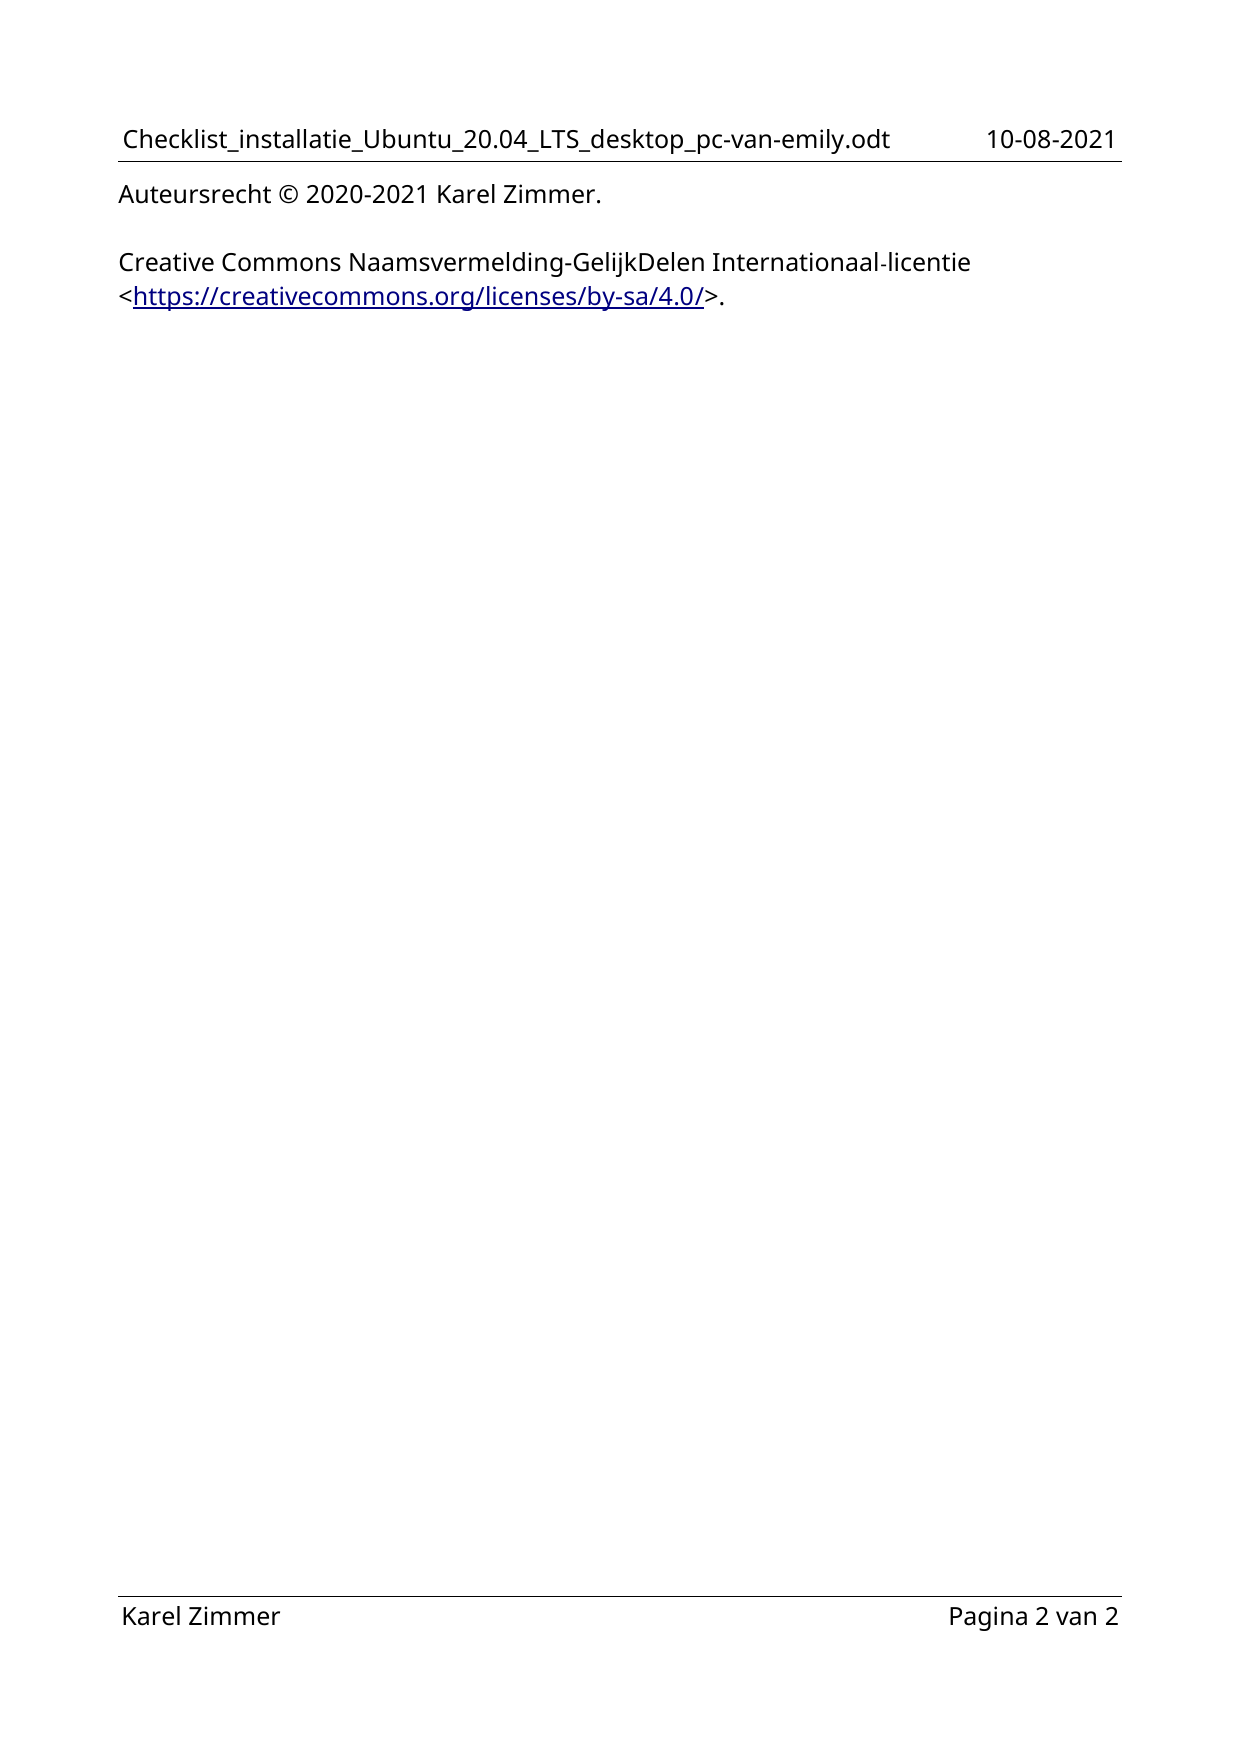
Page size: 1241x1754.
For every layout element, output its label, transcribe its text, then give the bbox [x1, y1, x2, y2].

text Auteursrecht © 2020-2021 Karel Zimmer. [118, 177, 1122, 211]
text Creative Commons Naamsvermelding-GelijkDelen Internationaal-licentie <https://creativecommons.org/licenses/by-sa/4.0/>. [118, 245, 1122, 313]
